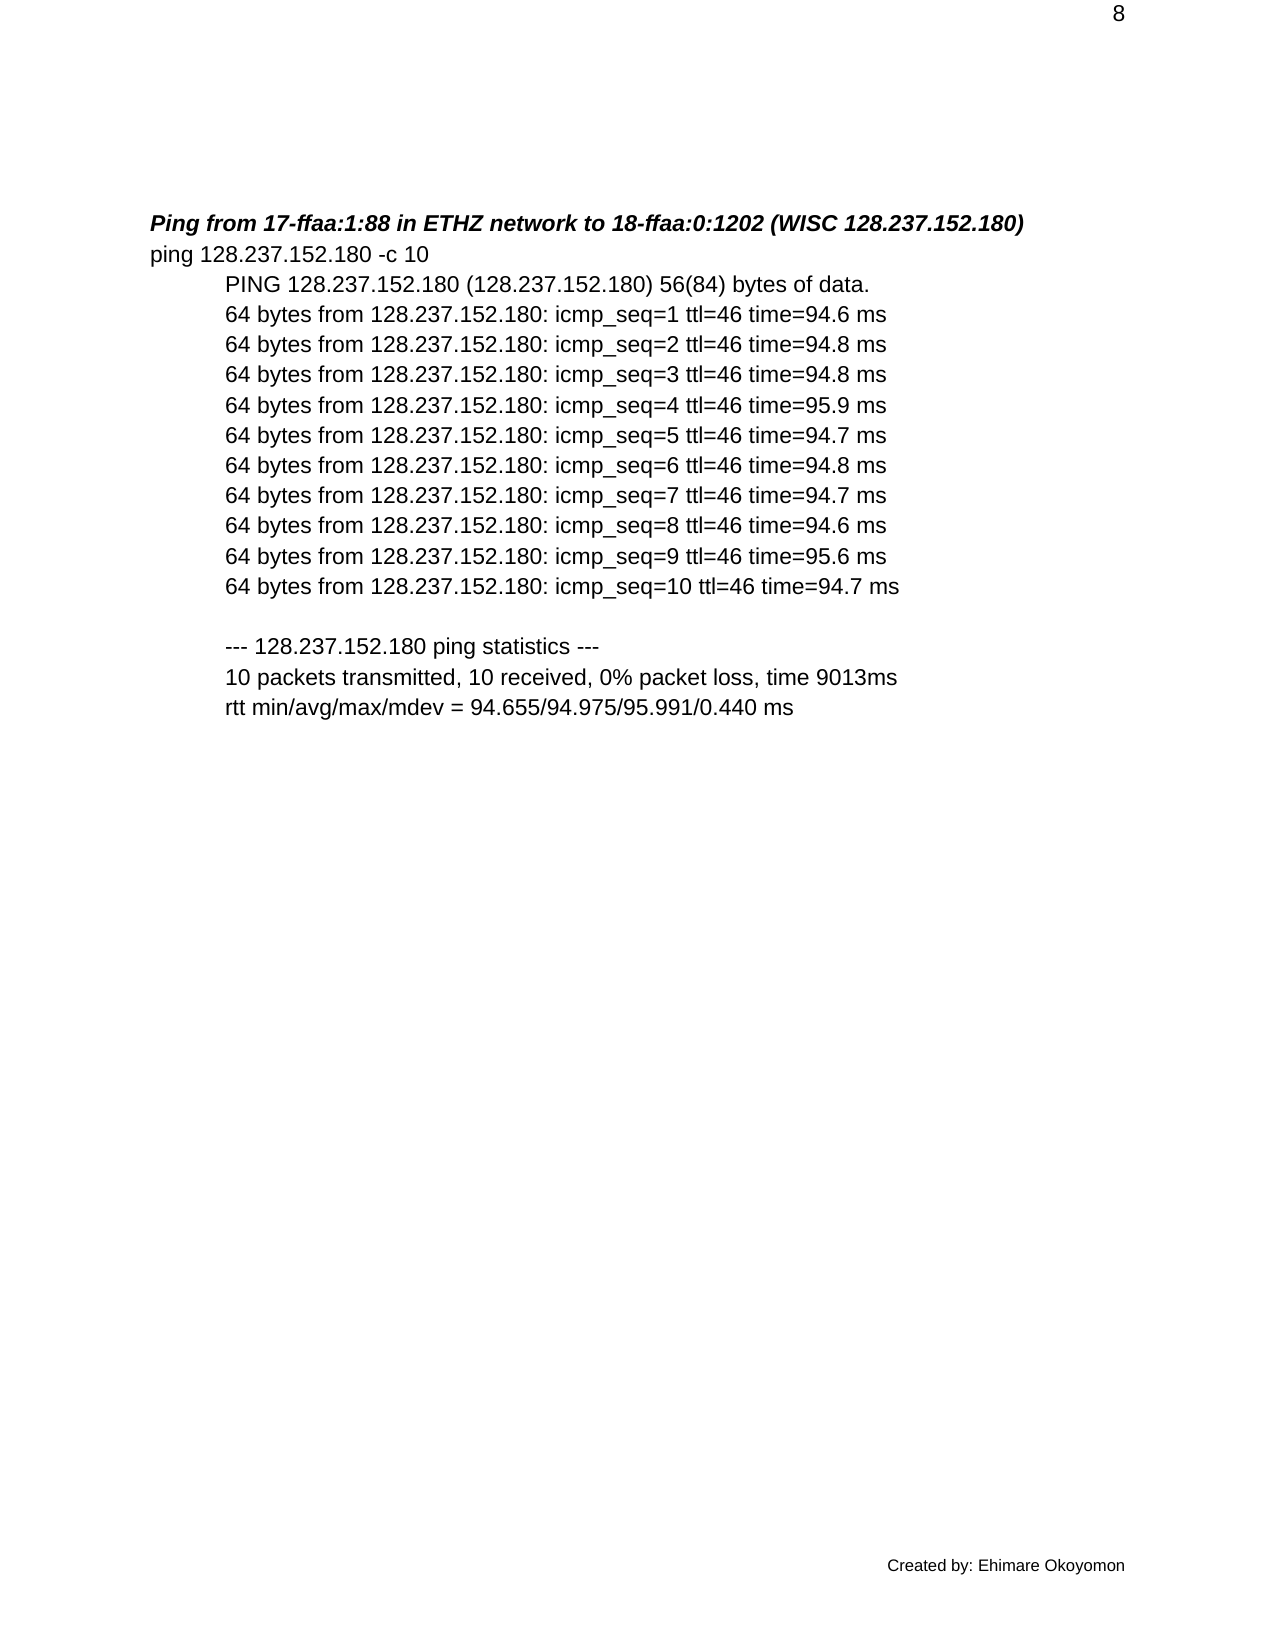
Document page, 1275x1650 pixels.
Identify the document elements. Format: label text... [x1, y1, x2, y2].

text 64 bytes from 128.237.152.180: icmp_seq=2 ttl=46 time=94.8 ms [225, 331, 1125, 358]
text 64 bytes from 128.237.152.180: icmp_seq=9 ttl=46 time=95.6 ms [225, 543, 1125, 569]
text ping 128.237.152.180 -c 10 [150, 241, 1125, 267]
text --- 128.237.152.180 ping statistics --- [225, 633, 1125, 660]
text 64 bytes from 128.237.152.180: icmp_seq=5 ttl=46 time=94.7 ms [225, 422, 1125, 448]
text rtt min/avg/max/mdev = 94.655/94.975/95.991/0.440 ms [225, 694, 1125, 720]
text 64 bytes from 128.237.152.180: icmp_seq=3 ttl=46 time=94.8 ms [225, 361, 1125, 388]
text 64 bytes from 128.237.152.180: icmp_seq=1 ttl=46 time=94.6 ms [225, 301, 1125, 327]
text 64 bytes from 128.237.152.180: icmp_seq=4 ttl=46 time=95.9 ms [225, 392, 1125, 418]
text 64 bytes from 128.237.152.180: icmp_seq=10 ttl=46 time=94.7 ms [225, 573, 1125, 599]
subtitle Ping from 17-ffaa:1:88 in ETHZ network to 18-ffaa:0:1202 (WISC 128.237.152.180) [150, 210, 1125, 237]
text 64 bytes from 128.237.152.180: icmp_seq=7 ttl=46 time=94.7 ms [225, 482, 1125, 509]
text 64 bytes from 128.237.152.180: icmp_seq=6 ttl=46 time=94.8 ms [225, 452, 1125, 478]
text 64 bytes from 128.237.152.180: icmp_seq=8 ttl=46 time=94.6 ms [225, 512, 1125, 539]
text PING 128.237.152.180 (128.237.152.180) 56(84) bytes of data. [225, 271, 1125, 297]
text 10 packets transmitted, 10 received, 0% packet loss, time 9013ms [225, 663, 1125, 690]
